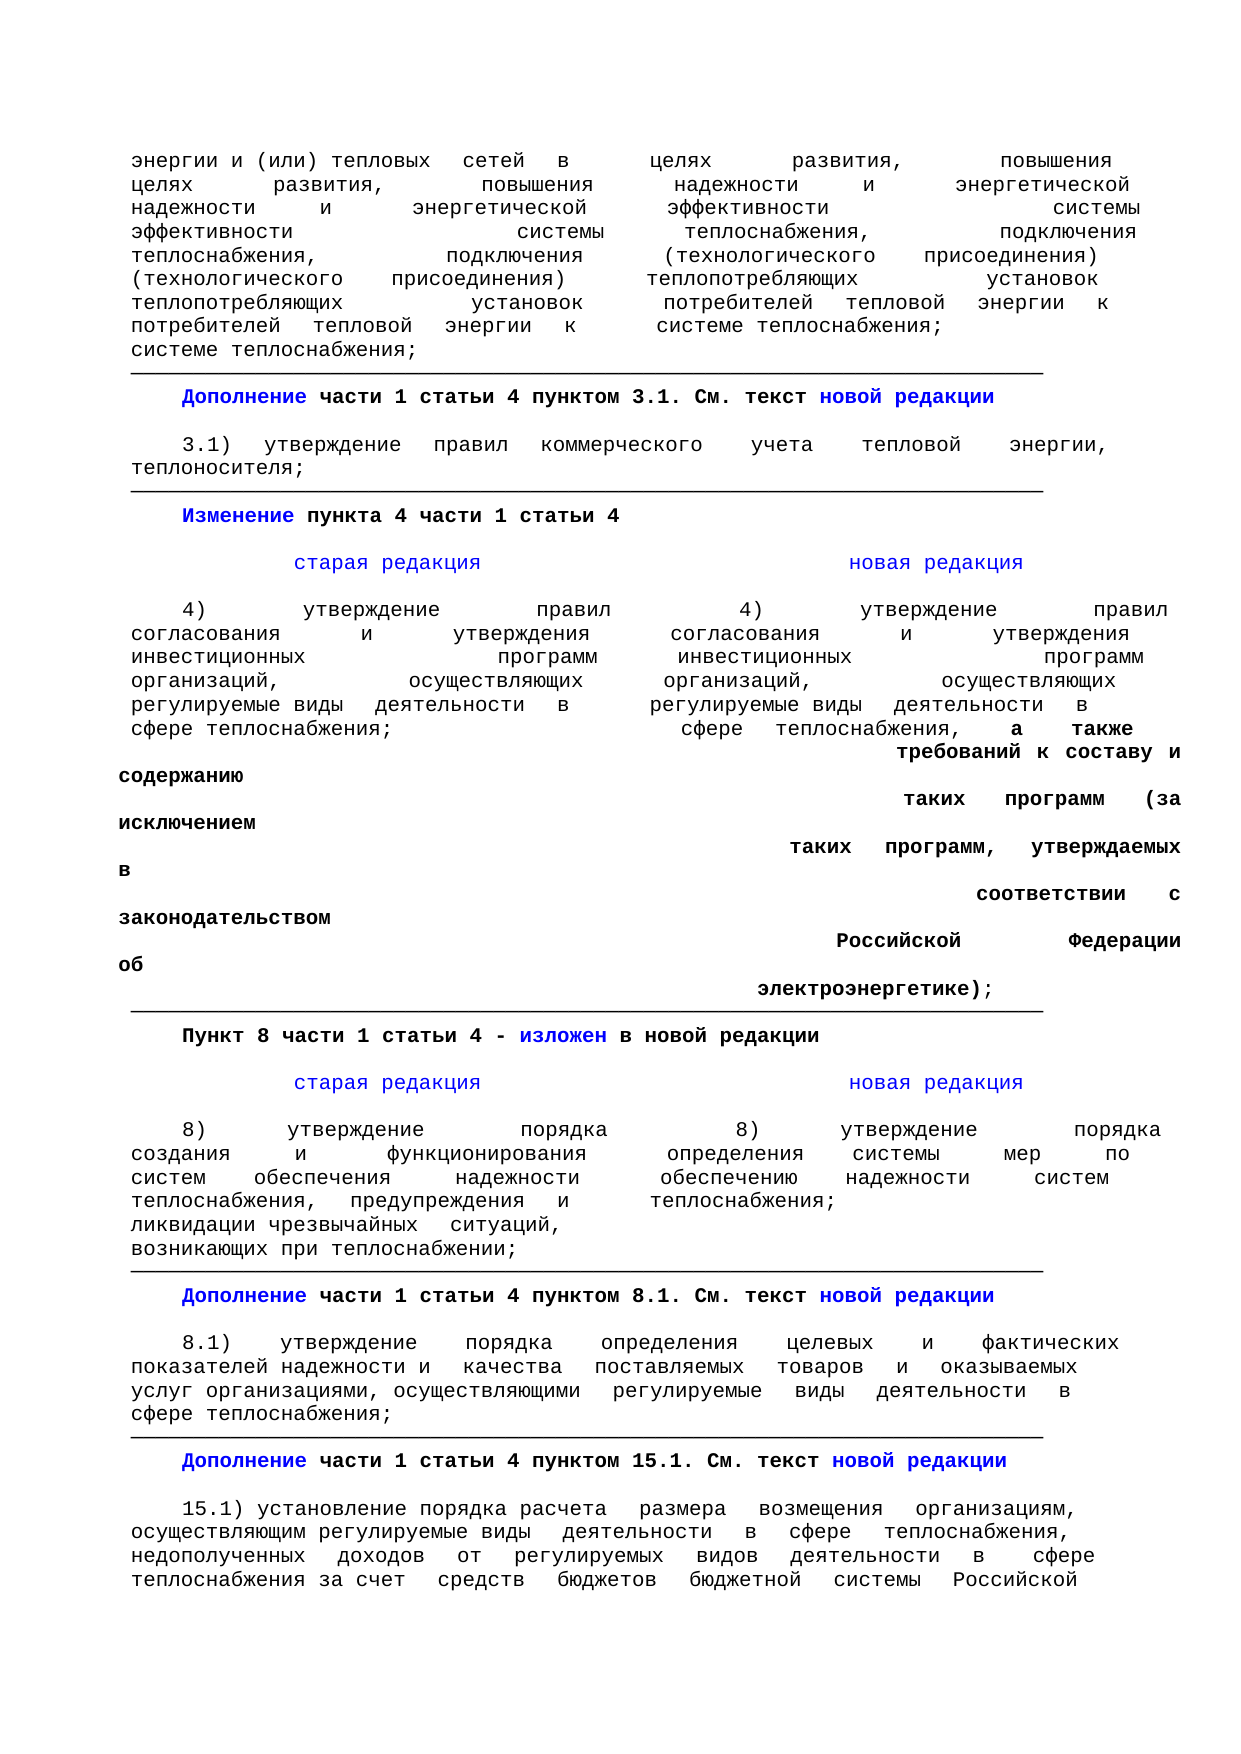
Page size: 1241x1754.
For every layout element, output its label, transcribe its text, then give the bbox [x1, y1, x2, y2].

text теплоносителя; [118, 457, 1181, 481]
text целях развития, повышения надежности и энергетической [118, 174, 1181, 197]
text регулируемые виды деятельности в регулируемые виды деятельности в [118, 694, 1181, 717]
text теплоснабжения, подключения (технологического присоединения) [118, 244, 1181, 268]
text Дополнение части 1 статьи 4 пунктом 8.1. См. текст новой редакции [118, 1285, 1181, 1309]
text электроэнергетике); [118, 978, 1181, 1001]
text сфере теплоснабжения; [118, 1403, 1181, 1427]
text соответствии с законодательством [118, 883, 1181, 930]
text 8) утверждение порядка 8) утверждение порядка [118, 1119, 1181, 1143]
text 8.1) утверждение порядка определения целевых и фактических [118, 1332, 1181, 1356]
text Пункт 8 части 1 статьи 4 - изложен в новой редакции [118, 1025, 1181, 1048]
text инвестиционных программ инвестиционных программ [118, 647, 1181, 670]
text 4) утверждение правил 4) утверждение правил [118, 599, 1181, 623]
text систем обеспечения надежности обеспечению надежности систем [118, 1167, 1181, 1190]
text недополученных доходов от регулируемых видов деятельности в сфере [118, 1545, 1181, 1569]
text создания и функционирования определения системы мер по [118, 1143, 1181, 1167]
text эффективности системы теплоснабжения, подключения [118, 221, 1181, 244]
text показателей надежности и качества поставляемых товаров и оказываемых [118, 1356, 1181, 1379]
text организаций, осуществляющих организаций, осуществляющих [118, 670, 1181, 694]
text услуг организациями, осуществляющими регулируемые виды деятельности в [118, 1379, 1181, 1403]
text старая редакция новая редакция [118, 1072, 1181, 1096]
text требований к составу и содержанию [118, 741, 1181, 788]
text 15.1) установление порядка расчета размера возмещения организациям, [118, 1498, 1181, 1521]
text Дополнение части 1 статьи 4 пунктом 3.1. См. текст новой редакции [118, 386, 1181, 410]
text системе теплоснабжения; [118, 339, 1181, 363]
text таких программ (за исключением [118, 788, 1181, 836]
text старая редакция новая редакция [118, 552, 1181, 576]
text возникающих при теплоснабжении; [118, 1238, 1181, 1261]
text ───────────────────────────────────────────────────────────────────────── [118, 481, 1181, 505]
text ───────────────────────────────────────────────────────────────────────── [118, 1001, 1181, 1025]
text 3.1) утверждение правил коммерческого учета тепловой энергии, [118, 434, 1181, 457]
text сфере теплоснабжения; сфере теплоснабжения, а также [118, 717, 1181, 741]
text Российской Федерации об [118, 930, 1181, 978]
text теплоснабжения, предупреждения и теплоснабжения; [118, 1190, 1181, 1214]
text надежности и энергетической эффективности системы [118, 197, 1181, 221]
text энергии и (или) тепловых сетей в целях развития, повышения [118, 150, 1181, 174]
text Изменение пункта 4 части 1 статьи 4 [118, 505, 1181, 528]
text теплопотребляющих установок потребителей тепловой энергии к [118, 292, 1181, 316]
text ───────────────────────────────────────────────────────────────────────── [118, 363, 1181, 386]
text (технологического присоединения) теплопотребляющих установок [118, 268, 1181, 292]
text осуществляющим регулируемые виды деятельности в сфере теплоснабжения, [118, 1521, 1181, 1545]
text ───────────────────────────────────────────────────────────────────────── [118, 1427, 1181, 1451]
text ───────────────────────────────────────────────────────────────────────── [118, 1261, 1181, 1285]
text ликвидации чрезвычайных ситуаций, [118, 1214, 1181, 1238]
text Дополнение части 1 статьи 4 пунктом 15.1. См. текст новой редакции [118, 1451, 1181, 1474]
text таких программ, утверждаемых в [118, 836, 1181, 883]
text теплоснабжения за счет средств бюджетов бюджетной системы Российской [118, 1569, 1181, 1592]
text потребителей тепловой энергии к системе теплоснабжения; [118, 316, 1181, 339]
text согласования и утверждения согласования и утверждения [118, 623, 1181, 647]
